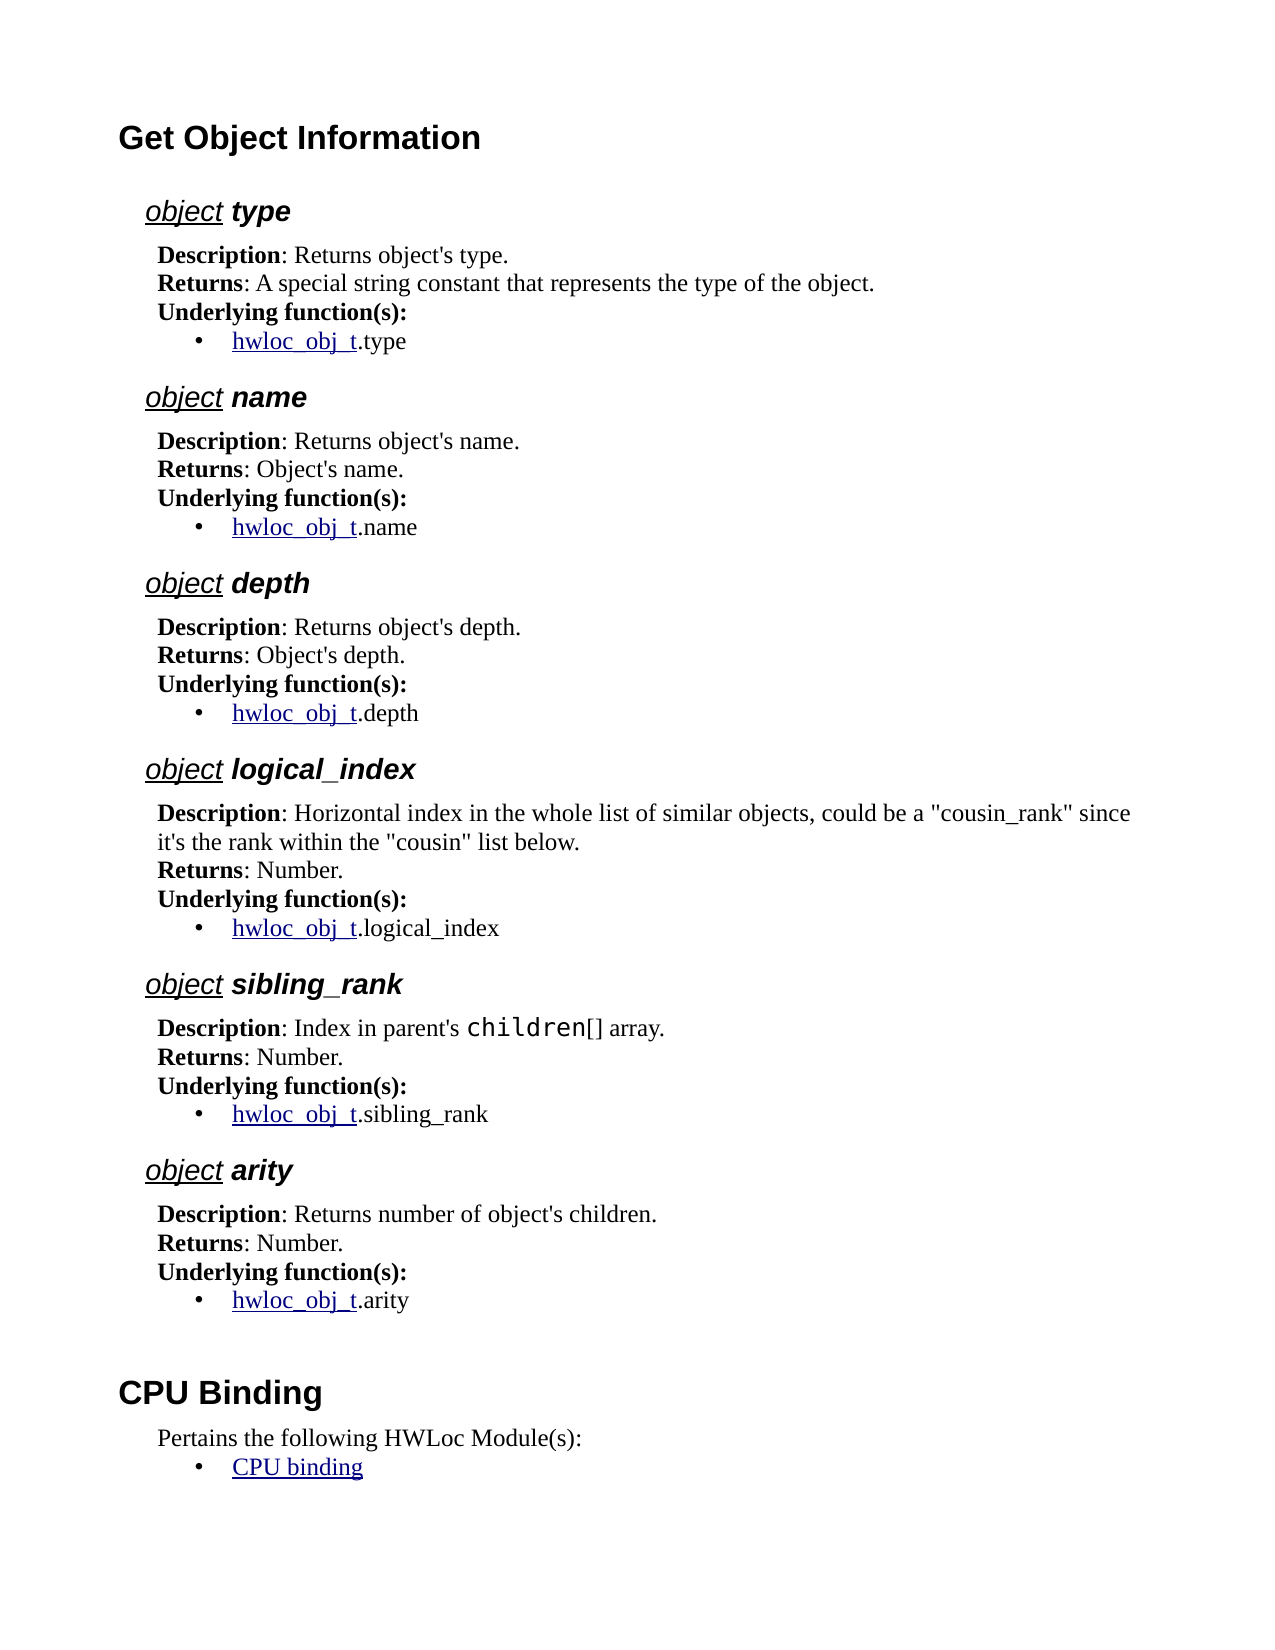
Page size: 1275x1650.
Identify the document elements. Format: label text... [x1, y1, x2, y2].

text Returns: A special string constant that represents the type of the object. [157, 268, 1157, 297]
text Underlying function(s): [157, 1071, 1157, 1099]
text Underlying function(s): [157, 483, 1157, 512]
text Description: Horizontal index in the whole list of similar objects, could be a "cousin_rank" since it's the rank within the "cousin" list below. [157, 798, 1157, 855]
list hwloc_obj_t.arity [194, 1286, 1157, 1314]
text Underlying function(s): [157, 669, 1157, 698]
subtitle object type [145, 194, 1157, 227]
subtitle object logical_index [145, 752, 1157, 785]
text Pertains the following HWLoc Module(s): [157, 1423, 1157, 1452]
text Returns: Object's depth. [157, 641, 1157, 669]
list hwloc_obj_t.type [194, 326, 1157, 355]
text Returns: Number. [157, 855, 1157, 884]
subtitle CPU Binding [118, 1373, 1157, 1411]
list hwloc_obj_t.sibling_rank [194, 1099, 1157, 1128]
subtitle object arity [145, 1153, 1157, 1187]
list hwloc_obj_t.logical_index [194, 913, 1157, 942]
text Returns: Number. [157, 1228, 1157, 1257]
subtitle object name [145, 380, 1157, 413]
list CPU binding [194, 1452, 1157, 1481]
text Underlying function(s): [157, 1257, 1157, 1286]
subtitle Get Object Information [118, 118, 1157, 157]
text Underlying function(s): [157, 297, 1157, 326]
text Returns: Number. [157, 1042, 1157, 1071]
text Description: Returns number of object's children. [157, 1199, 1157, 1228]
subtitle object sibling_rank [145, 967, 1157, 1000]
text Underlying function(s): [157, 884, 1157, 913]
text Description: Returns object's depth. [157, 612, 1157, 641]
text Description: Returns object's name. [157, 426, 1157, 454]
text Description: Index in parent's children[] array. [157, 1013, 1157, 1042]
list hwloc_obj_t.name [194, 512, 1157, 541]
text Returns: Object's name. [157, 454, 1157, 483]
list hwloc_obj_t.depth [194, 698, 1157, 727]
subtitle object depth [145, 566, 1157, 599]
text Description: Returns object's type. [157, 240, 1157, 268]
